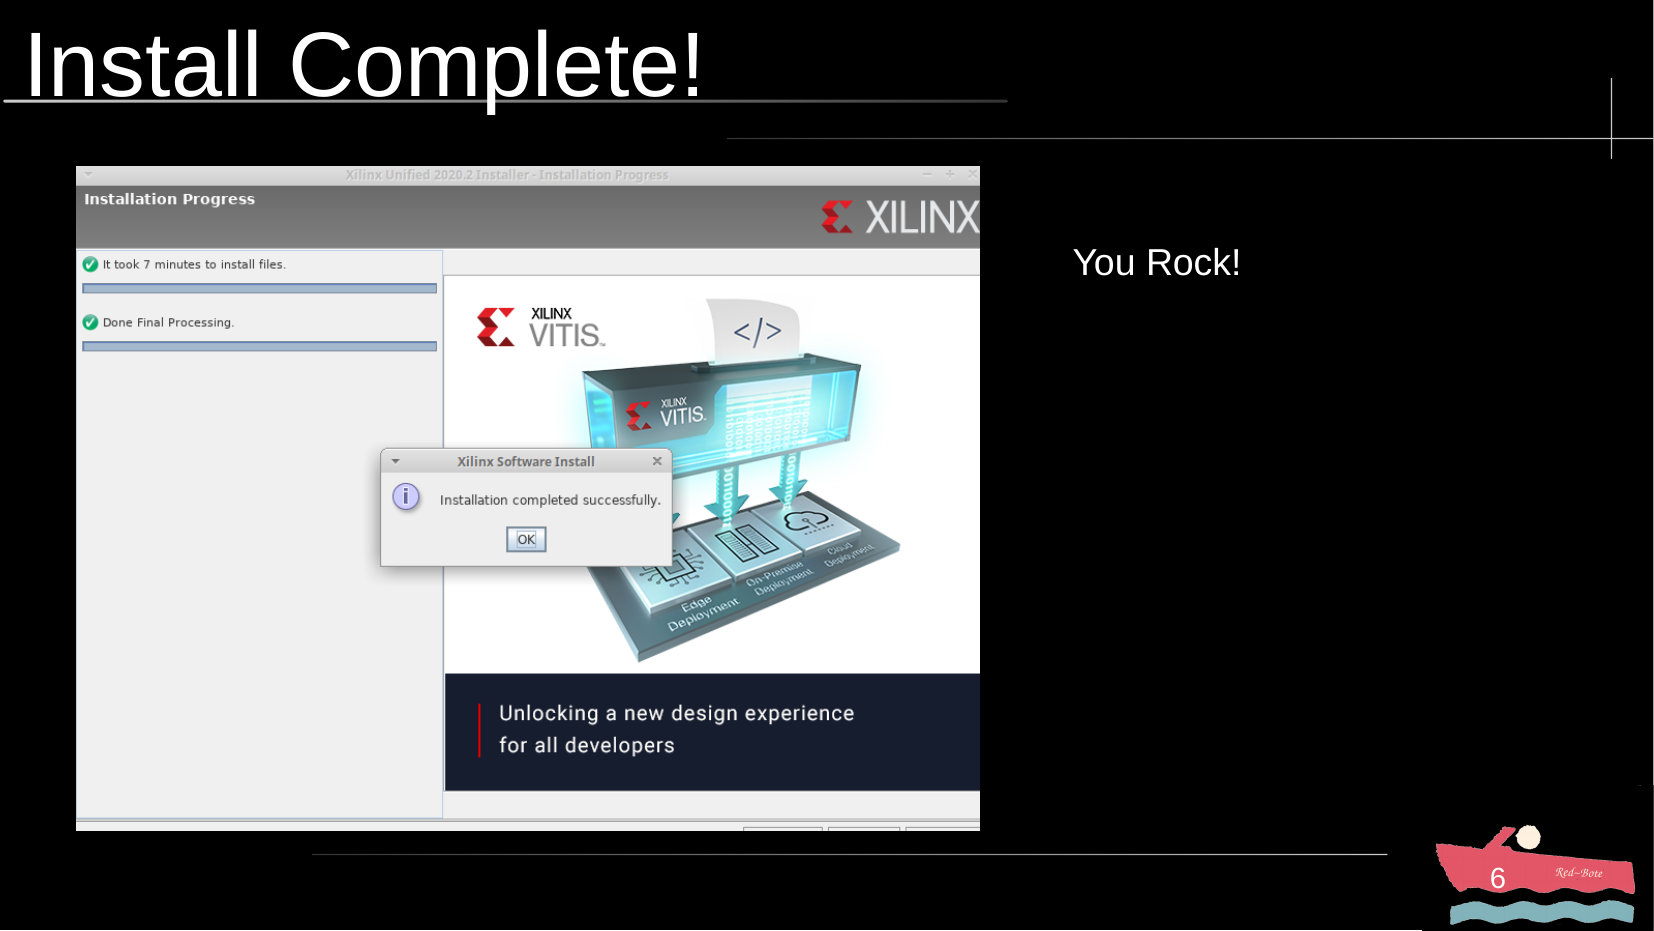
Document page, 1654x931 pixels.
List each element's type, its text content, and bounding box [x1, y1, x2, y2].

picture [1422, 785, 1654, 931]
picture [76, 166, 980, 831]
title Install Complete! [23, 11, 1589, 119]
text_box You Rock! [1057, 233, 1381, 291]
